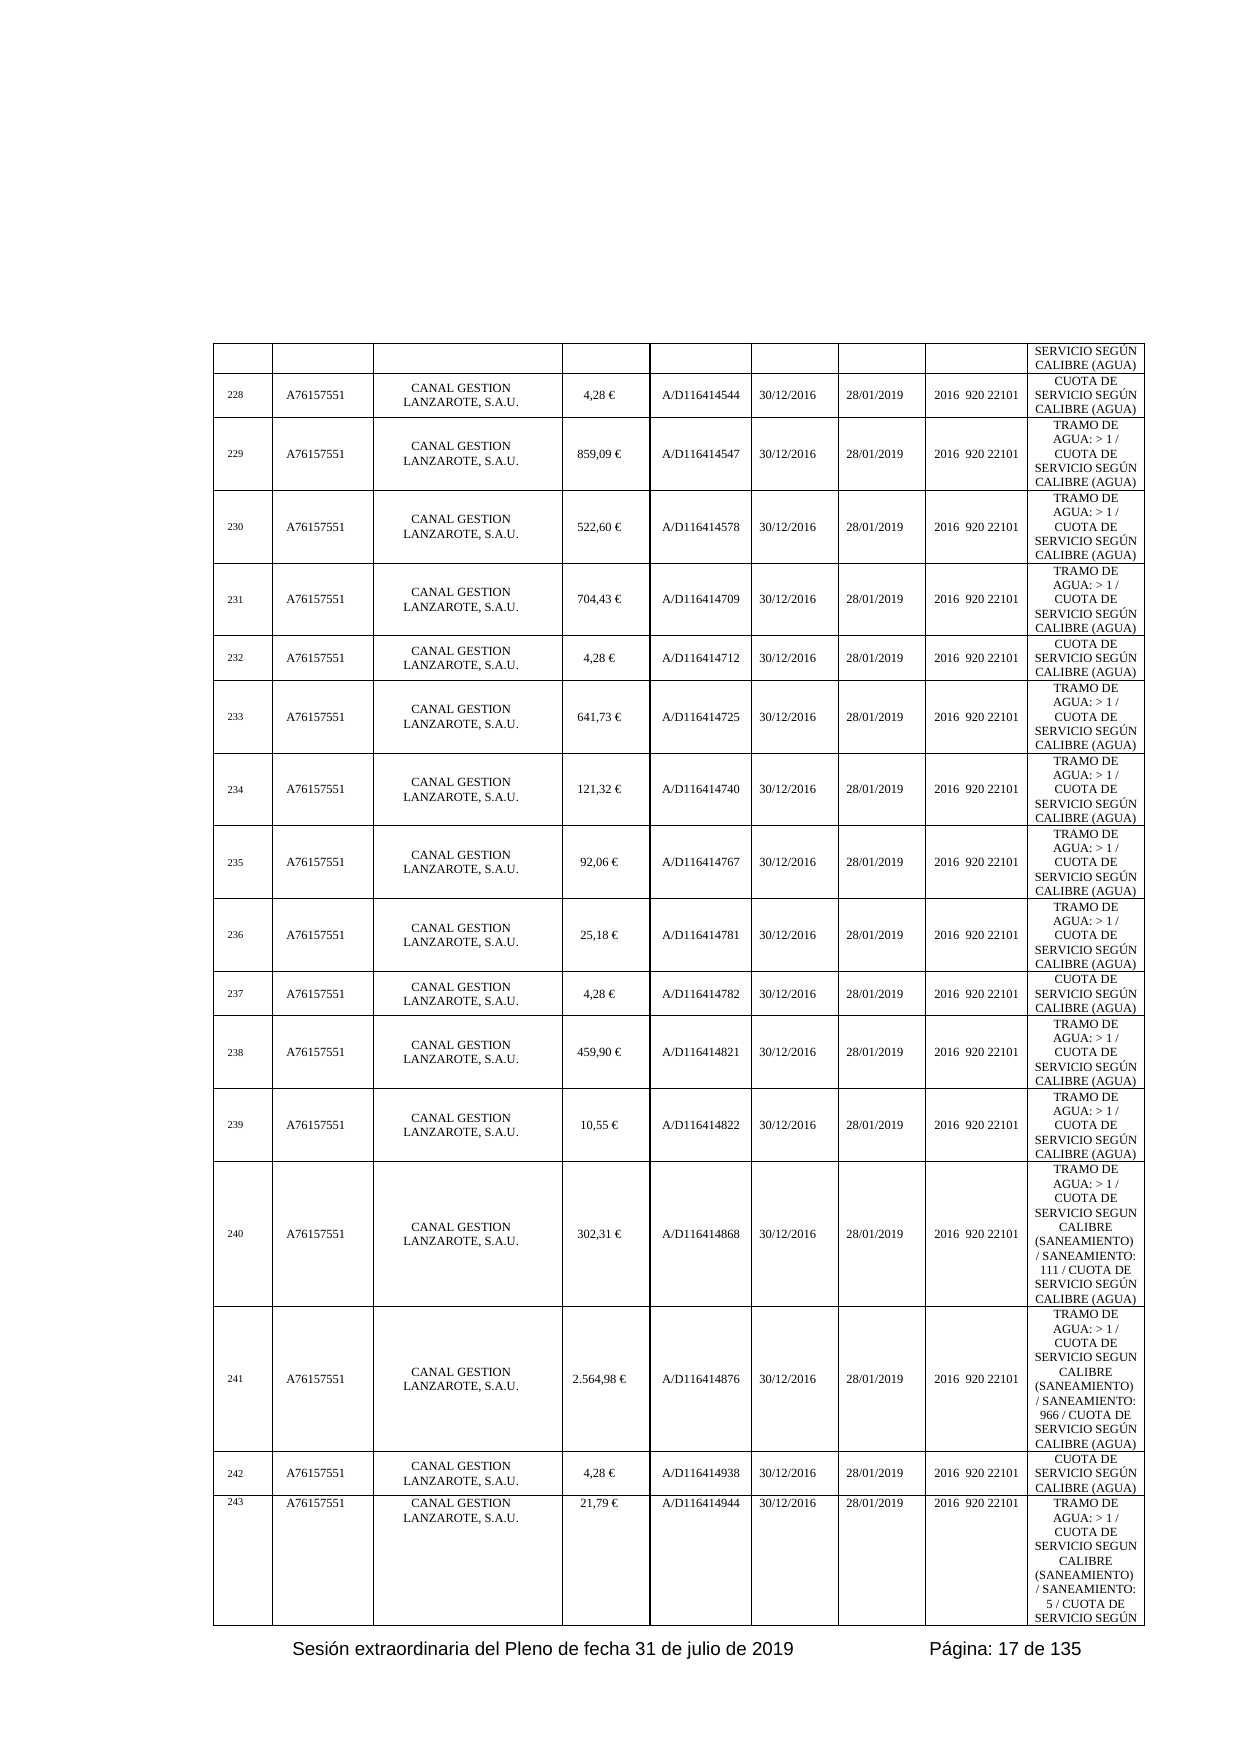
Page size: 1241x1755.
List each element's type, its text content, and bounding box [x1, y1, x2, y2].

table_cell 243 [214, 1496, 272, 1625]
table_cell 30/12/2016 [752, 491, 838, 562]
table_cell 2016 920 22101 [926, 418, 1027, 489]
table_cell 30/12/2016 [752, 418, 838, 489]
table_cell 25,18 € [563, 899, 649, 971]
table_cell 2016 920 22101 [926, 374, 1027, 417]
table_cell 30/12/2016 [752, 1016, 838, 1088]
table_cell 28/01/2019 [839, 1016, 925, 1088]
table_cell 859,09 € [563, 418, 649, 489]
table_cell CANAL GESTION LANZAROTE, S.A.U. [374, 681, 562, 752]
table_cell CANAL GESTION LANZAROTE, S.A.U. [374, 1162, 562, 1306]
table_cell 2016 920 22101 [926, 681, 1027, 752]
table_cell CANAL GESTION LANZAROTE, S.A.U. [374, 754, 562, 825]
table_cell A76157551 [273, 1496, 373, 1625]
table_cell A/D116414725 [651, 681, 751, 752]
table_cell A76157551 [273, 1089, 373, 1161]
table_cell [651, 344, 751, 372]
table_cell 239 [214, 1089, 272, 1161]
table_cell 30/12/2016 [752, 972, 838, 1015]
table_cell 28/01/2019 [839, 564, 925, 635]
table_cell 2016 920 22101 [926, 754, 1027, 825]
table_cell CANAL GESTION LANZAROTE, S.A.U. [374, 826, 562, 898]
table_cell 231 [214, 564, 272, 635]
table_cell 232 [214, 636, 272, 679]
table_cell A76157551 [273, 418, 373, 489]
table_cell A76157551 [273, 564, 373, 635]
table_cell TRAMO DE AGUA: > 1 / CUOTA DE SERVICIO SEGÚN CALIBRE (AGUA) [1028, 826, 1144, 898]
table_cell 28/01/2019 [839, 418, 925, 489]
table_cell CANAL GESTION LANZAROTE, S.A.U. [374, 636, 562, 679]
table_cell 2016 920 22101 [926, 1452, 1027, 1495]
table_cell A76157551 [273, 1162, 373, 1306]
table_cell CANAL GESTION LANZAROTE, S.A.U. [374, 418, 562, 489]
table_cell 30/12/2016 [752, 374, 838, 417]
table_cell 2016 920 22101 [926, 972, 1027, 1015]
table_cell 4,28 € [563, 374, 649, 417]
table_cell TRAMO DE AGUA: > 1 / CUOTA DE SERVICIO SEGUN CALIBRE (SANEAMIENTO) / SANEAMIENTO: 111 / CUOTA DE SERVICIO SEGÚN CALIBRE (AGUA) [1028, 1162, 1144, 1306]
table_cell 2016 920 22101 [926, 1016, 1027, 1088]
table_cell [926, 344, 1027, 372]
table_cell 30/12/2016 [752, 1452, 838, 1495]
table_cell A/D116414544 [651, 374, 751, 417]
table_cell CANAL GESTION LANZAROTE, S.A.U. [374, 972, 562, 1015]
table_cell A/D116414782 [651, 972, 751, 1015]
table_cell TRAMO DE AGUA: > 1 / CUOTA DE SERVICIO SEGÚN CALIBRE (AGUA) [1028, 564, 1144, 635]
table_cell A/D116414547 [651, 418, 751, 489]
table_cell CUOTA DE SERVICIO SEGÚN CALIBRE (AGUA) [1028, 374, 1144, 417]
table_cell 2016 920 22101 [926, 491, 1027, 562]
table_cell TRAMO DE AGUA: > 1 / CUOTA DE SERVICIO SEGÚN CALIBRE (AGUA) [1028, 1016, 1144, 1088]
table_cell 30/12/2016 [752, 826, 838, 898]
table_cell 10,55 € [563, 1089, 649, 1161]
table_cell 2016 920 22101 [926, 899, 1027, 971]
table_cell 459,90 € [563, 1016, 649, 1088]
table_cell A/D116414740 [651, 754, 751, 825]
table_cell CANAL GESTION LANZAROTE, S.A.U. [374, 899, 562, 971]
table_cell CANAL GESTION LANZAROTE, S.A.U. [374, 1452, 562, 1495]
table_cell 228 [214, 374, 272, 417]
table_cell 30/12/2016 [752, 899, 838, 971]
table_cell 28/01/2019 [839, 826, 925, 898]
table_cell 28/01/2019 [839, 636, 925, 679]
table_cell A/D116414868 [651, 1162, 751, 1306]
table_cell 241 [214, 1307, 272, 1451]
table_cell TRAMO DE AGUA: > 1 / CUOTA DE SERVICIO SEGÚN CALIBRE (AGUA) [1028, 491, 1144, 562]
table_cell 2016 920 22101 [926, 826, 1027, 898]
table_cell 237 [214, 972, 272, 1015]
table_cell TRAMO DE AGUA: > 1 / CUOTA DE SERVICIO SEGUN CALIBRE (SANEAMIENTO) / SANEAMIENTO: 5 / CUOTA DE SERVICIO SEGÚN [1028, 1496, 1144, 1625]
table_cell 2016 920 22101 [926, 564, 1027, 635]
table_cell 28/01/2019 [839, 1496, 925, 1625]
table_cell A76157551 [273, 826, 373, 898]
table_cell 704,43 € [563, 564, 649, 635]
table_cell 30/12/2016 [752, 636, 838, 679]
table_cell A76157551 [273, 1307, 373, 1451]
table_cell 30/12/2016 [752, 564, 838, 635]
table_cell 28/01/2019 [839, 1307, 925, 1451]
table_cell CANAL GESTION LANZAROTE, S.A.U. [374, 491, 562, 562]
table_cell 28/01/2019 [839, 754, 925, 825]
table_cell A76157551 [273, 754, 373, 825]
table_cell 28/01/2019 [839, 972, 925, 1015]
table_cell TRAMO DE AGUA: > 1 / CUOTA DE SERVICIO SEGÚN CALIBRE (AGUA) [1028, 1089, 1144, 1161]
table_cell 235 [214, 826, 272, 898]
table_cell 522,60 € [563, 491, 649, 562]
table_cell 236 [214, 899, 272, 971]
table_cell CUOTA DE SERVICIO SEGÚN CALIBRE (AGUA) [1028, 1452, 1144, 1495]
table_cell A/D116414876 [651, 1307, 751, 1451]
table_cell A/D116414578 [651, 491, 751, 562]
table_cell 240 [214, 1162, 272, 1306]
table_cell A76157551 [273, 636, 373, 679]
table_cell A/D116414767 [651, 826, 751, 898]
table_cell A76157551 [273, 1016, 373, 1088]
table_cell CUOTA DE SERVICIO SEGÚN CALIBRE (AGUA) [1028, 972, 1144, 1015]
table_cell 233 [214, 681, 272, 752]
table_cell 30/12/2016 [752, 1089, 838, 1161]
table_cell 30/12/2016 [752, 1307, 838, 1451]
table_cell 28/01/2019 [839, 899, 925, 971]
table_cell 30/12/2016 [752, 1162, 838, 1306]
table_cell 230 [214, 491, 272, 562]
table_cell [563, 344, 649, 372]
table_cell 238 [214, 1016, 272, 1088]
table_cell CANAL GESTION LANZAROTE, S.A.U. [374, 1307, 562, 1451]
table_cell A/D116414822 [651, 1089, 751, 1161]
table_cell 2016 920 22101 [926, 636, 1027, 679]
table_cell A/D116414944 [651, 1496, 751, 1625]
table_cell [273, 344, 373, 372]
table_cell A76157551 [273, 681, 373, 752]
table_cell CANAL GESTION LANZAROTE, S.A.U. [374, 564, 562, 635]
table_cell SERVICIO SEGÚN CALIBRE (AGUA) [1028, 344, 1144, 372]
table_cell [374, 344, 562, 372]
table_cell A76157551 [273, 972, 373, 1015]
table_cell 28/01/2019 [839, 681, 925, 752]
table_cell 2016 920 22101 [926, 1496, 1027, 1625]
table_cell TRAMO DE AGUA: > 1 / CUOTA DE SERVICIO SEGÚN CALIBRE (AGUA) [1028, 754, 1144, 825]
table_cell 30/12/2016 [752, 681, 838, 752]
table_cell 30/12/2016 [752, 754, 838, 825]
table_cell A/D116414821 [651, 1016, 751, 1088]
table_cell 28/01/2019 [839, 491, 925, 562]
table_cell 2016 920 22101 [926, 1307, 1027, 1451]
table_cell 28/01/2019 [839, 1452, 925, 1495]
table_cell 28/01/2019 [839, 374, 925, 417]
table_cell 234 [214, 754, 272, 825]
table_cell A/D116414712 [651, 636, 751, 679]
table_cell A/D116414709 [651, 564, 751, 635]
table_cell 2.564,98 € [563, 1307, 649, 1451]
table_cell 28/01/2019 [839, 1089, 925, 1161]
table_cell A/D116414781 [651, 899, 751, 971]
table_cell CUOTA DE SERVICIO SEGÚN CALIBRE (AGUA) [1028, 636, 1144, 679]
table_cell 302,31 € [563, 1162, 649, 1306]
table_cell A76157551 [273, 491, 373, 562]
table_cell [752, 344, 838, 372]
table_cell A/D116414938 [651, 1452, 751, 1495]
table_cell CANAL GESTION LANZAROTE, S.A.U. [374, 374, 562, 417]
table_cell A76157551 [273, 899, 373, 971]
table_cell 4,28 € [563, 1452, 649, 1495]
table_cell A76157551 [273, 374, 373, 417]
table_cell CANAL GESTION LANZAROTE, S.A.U. [374, 1016, 562, 1088]
table_cell 641,73 € [563, 681, 649, 752]
table_cell 92,06 € [563, 826, 649, 898]
table_cell 229 [214, 418, 272, 489]
table_cell 21,79 € [563, 1496, 649, 1625]
table_cell 242 [214, 1452, 272, 1495]
table_cell A76157551 [273, 1452, 373, 1495]
table_cell 4,28 € [563, 972, 649, 1015]
table_cell TRAMO DE AGUA: > 1 / CUOTA DE SERVICIO SEGÚN CALIBRE (AGUA) [1028, 418, 1144, 489]
table_cell 2016 920 22101 [926, 1162, 1027, 1306]
table_cell TRAMO DE AGUA: > 1 / CUOTA DE SERVICIO SEGÚN CALIBRE (AGUA) [1028, 681, 1144, 752]
table_cell [214, 344, 272, 372]
table_cell 4,28 € [563, 636, 649, 679]
table_cell 121,32 € [563, 754, 649, 825]
table_cell CANAL GESTION LANZAROTE, S.A.U. [374, 1089, 562, 1161]
table_cell 28/01/2019 [839, 1162, 925, 1306]
table_cell TRAMO DE AGUA: > 1 / CUOTA DE SERVICIO SEGUN CALIBRE (SANEAMIENTO) / SANEAMIENTO: 966 / CUOTA DE SERVICIO SEGÚN CALIBRE (AGUA) [1028, 1307, 1144, 1451]
table_cell 2016 920 22101 [926, 1089, 1027, 1161]
table_cell 30/12/2016 [752, 1496, 838, 1625]
table_cell TRAMO DE AGUA: > 1 / CUOTA DE SERVICIO SEGÚN CALIBRE (AGUA) [1028, 899, 1144, 971]
table_cell CANAL GESTION LANZAROTE, S.A.U. [374, 1496, 562, 1625]
table_cell [839, 344, 925, 372]
